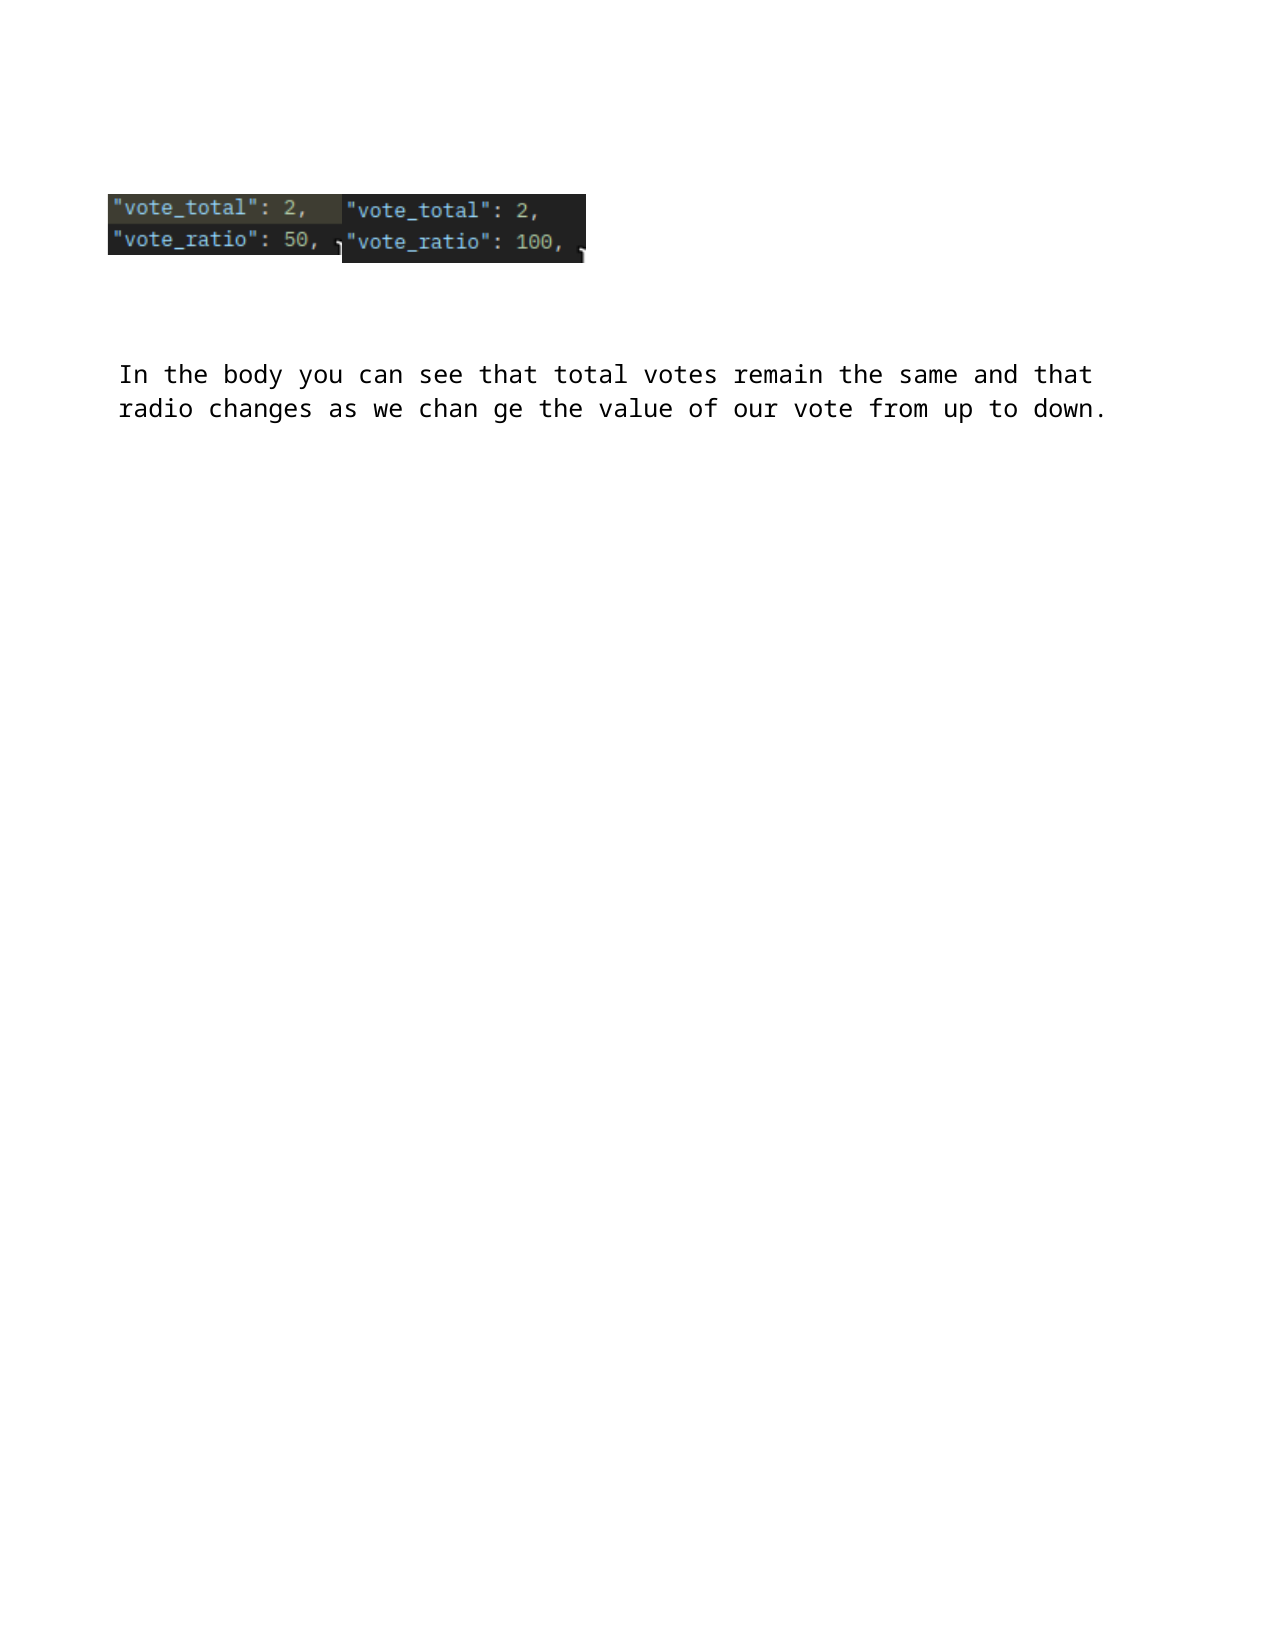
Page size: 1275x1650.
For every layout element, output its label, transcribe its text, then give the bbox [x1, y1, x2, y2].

text In the body you can see that total votes remain the same and that radio changes as we chan ge the value of our vote from up to down. [118, 357, 1157, 425]
picture [107, 194, 586, 263]
